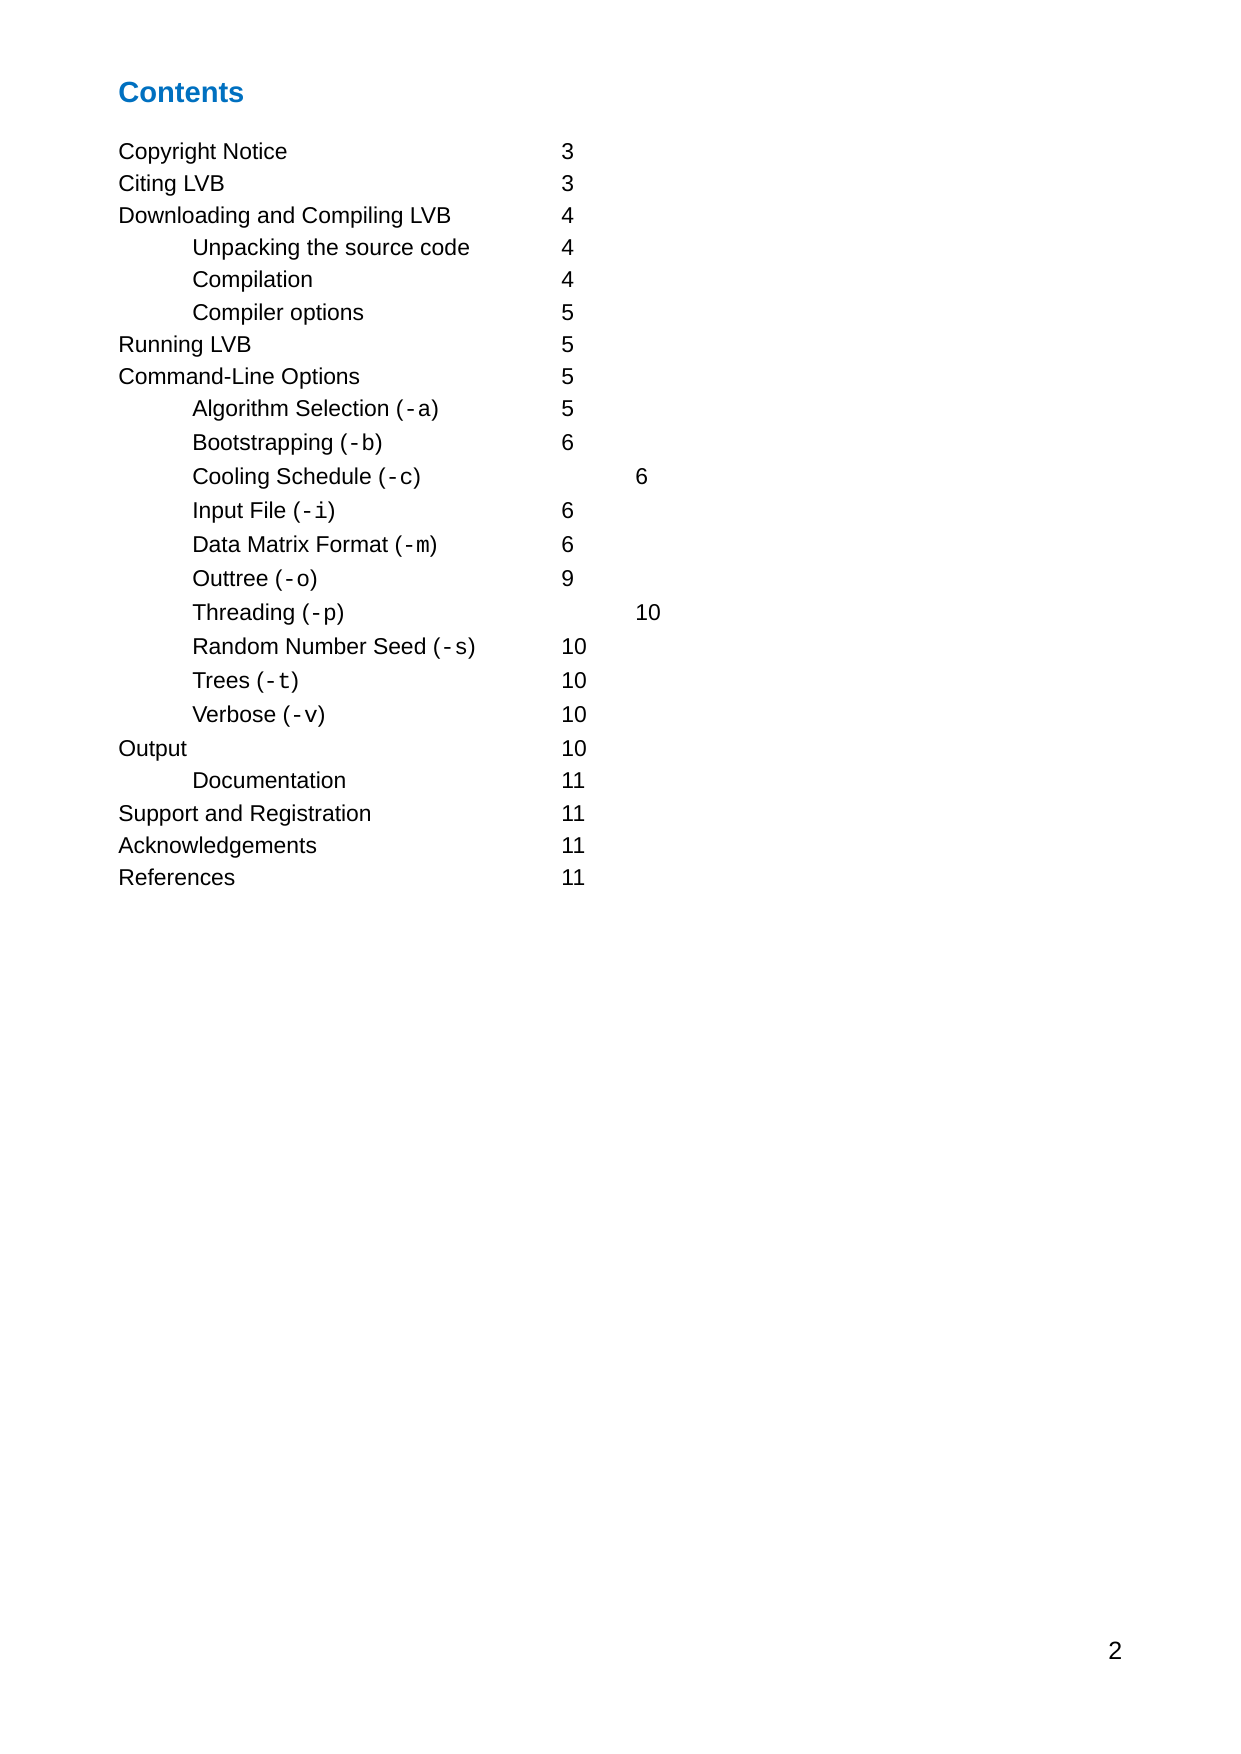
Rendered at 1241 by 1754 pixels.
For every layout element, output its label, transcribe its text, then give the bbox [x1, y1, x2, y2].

text Support and Registration 11 [118, 799, 1122, 826]
text Cooling Schedule (-c) 6 [192, 463, 1122, 491]
text Data Matrix Format (-m) 6 [192, 531, 1122, 559]
text Input File (-i) 6 [192, 497, 1122, 525]
text Command-Line Options 5 [118, 363, 1122, 389]
text Compilation 4 [192, 266, 1122, 293]
text Unpacking the source code 4 [192, 234, 1122, 261]
text Outtree (-o) 9 [192, 565, 1122, 593]
text Citing LVB 3 [118, 170, 1122, 196]
text Random Number Seed (-s) 10 [192, 633, 1122, 661]
text Copyright Notice 3 [118, 138, 1122, 164]
text Bootstrapping (-b) 6 [192, 429, 1122, 457]
text Contents [118, 75, 1122, 108]
text Output 10 [118, 735, 1122, 762]
text Trees (-t) 10 [192, 667, 1122, 696]
text Running LVB 5 [118, 331, 1122, 357]
text Verbose (-v) 10 [192, 701, 1122, 729]
text References 11 [118, 864, 1122, 890]
text Algorithm Selection (-a) 5 [192, 395, 1122, 423]
text Documentation 11 [192, 767, 1122, 794]
text Acknowledgements 11 [118, 832, 1122, 858]
text Compiler options 5 [192, 298, 1122, 325]
text Threading (-p) 10 [192, 599, 1122, 627]
text Downloading and Compiling LVB 4 [118, 202, 1122, 228]
